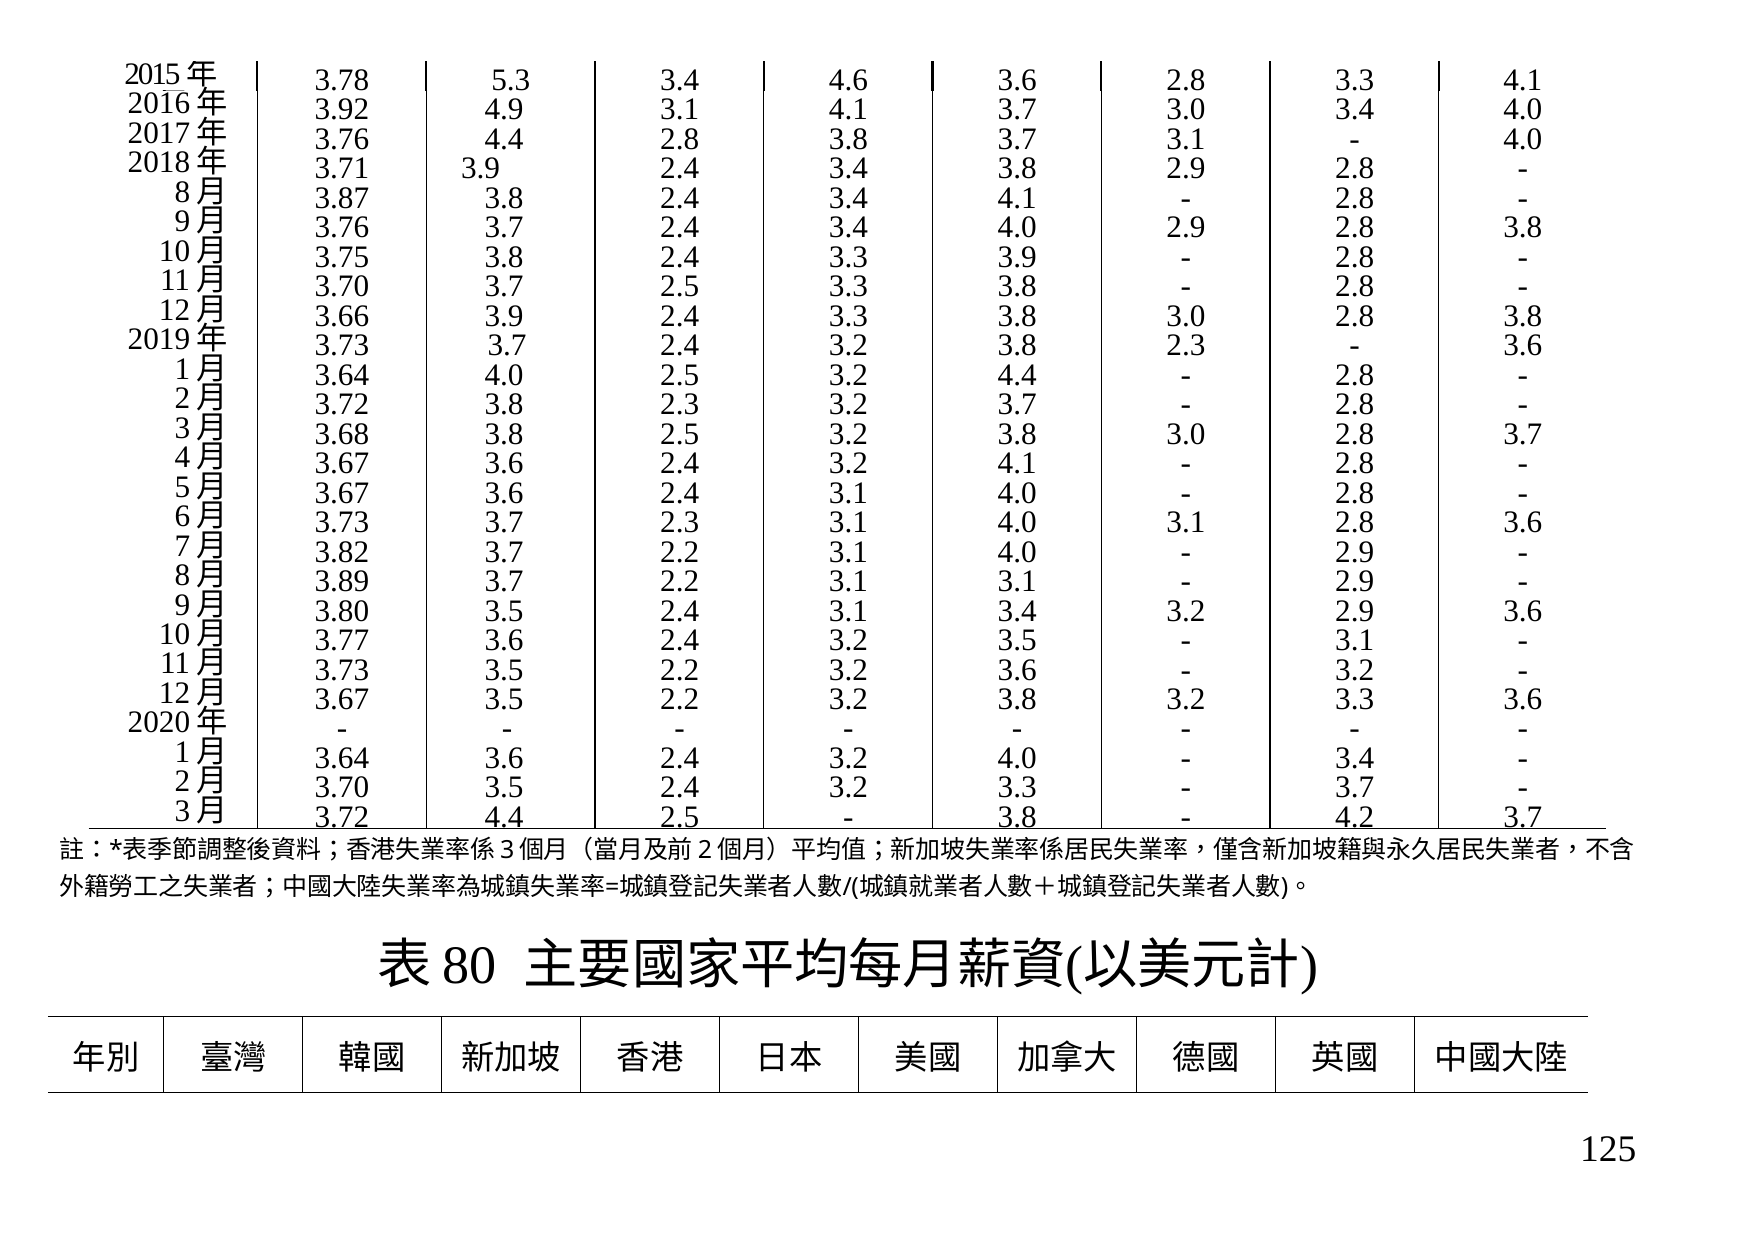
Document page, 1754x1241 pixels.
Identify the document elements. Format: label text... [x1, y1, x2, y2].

table_cell - [1102, 238, 1269, 267]
table_cell 2.8 [1271, 444, 1438, 474]
table_cell - [1102, 474, 1269, 503]
table_cell 9月 [89, 209, 257, 238]
table_cell 2.5 [596, 798, 763, 827]
table_cell 2015年年 [89, 61, 256, 91]
table_cell 3.64 [258, 356, 426, 385]
table_cell 3.6 [427, 474, 594, 503]
table_cell - [1102, 621, 1269, 651]
table_cell 3.87 [258, 179, 426, 208]
table_cell - [1271, 326, 1438, 356]
table_cell 2月 [89, 385, 257, 415]
table_header 日本 [720, 1017, 858, 1092]
table_cell 3.8 [427, 238, 594, 267]
table_cell 2.4 [596, 621, 763, 651]
table_cell 3.8 [933, 415, 1101, 444]
table_cell - [1102, 385, 1269, 415]
table_cell 3.8 [764, 120, 932, 149]
table_cell 11月 [89, 268, 257, 297]
table_cell - [764, 710, 932, 739]
table_cell 3.1 [933, 562, 1101, 592]
table_cell 3.8 [933, 798, 1101, 827]
table_cell 2.2 [596, 562, 763, 592]
table_cell - [1439, 474, 1606, 503]
table_cell 2.8 [1271, 238, 1438, 267]
table_cell 6月 [89, 503, 257, 533]
table_cell 2.9 [1271, 533, 1438, 562]
table_cell 2.9 [1271, 562, 1438, 592]
table_cell 3.5 [427, 651, 594, 680]
table_cell 3.1 [1102, 120, 1269, 149]
table_cell 2.4 [596, 474, 763, 503]
table_cell 9月 [89, 592, 257, 621]
table_cell 3.0 [1102, 297, 1269, 326]
table_cell 3.7 [1271, 769, 1438, 798]
table_cell 3.2 [764, 769, 932, 798]
table_header 韓國 [303, 1017, 441, 1092]
table_cell 4.9 [427, 91, 594, 120]
table_cell 3.70 [258, 268, 426, 297]
table_cell - [1439, 769, 1606, 798]
table_cell 1月 [89, 356, 257, 385]
table_cell 3.68 [258, 415, 426, 444]
table_header 加拿大 [998, 1017, 1136, 1092]
table_cell 3.8 [427, 179, 594, 208]
table_cell 3月 [89, 415, 257, 444]
table_cell 3.6 [1439, 680, 1606, 709]
table_cell 3.7 [1439, 798, 1606, 827]
table_cell 3.8 [1439, 209, 1606, 238]
table_cell 3.7 [1439, 415, 1606, 444]
table_cell 3.4 [596, 61, 763, 91]
table_cell 4.0 [933, 533, 1101, 562]
table_cell 3.8 [427, 415, 594, 444]
table_cell - [1102, 651, 1269, 680]
table_cell 2.2 [596, 651, 763, 680]
table_cell 4.0 [933, 503, 1101, 533]
table_cell - [1439, 444, 1606, 474]
table_cell 2.4 [596, 150, 763, 179]
table_cell 3.2 [764, 415, 932, 444]
table_cell - [1102, 739, 1269, 768]
table_cell 3.66 [258, 297, 426, 326]
table_cell 2.4 [596, 297, 763, 326]
table_cell 3.76 [258, 209, 426, 238]
table_cell 3.6 [427, 444, 594, 474]
table_cell 3.1 [764, 562, 932, 592]
table_cell 2.4 [596, 444, 763, 474]
table_cell 3.3 [1271, 680, 1438, 709]
table_cell - [1271, 710, 1438, 739]
table_cell 2月 [89, 769, 257, 798]
table_cell 3.6 [934, 61, 1100, 91]
table_cell 3.4 [933, 592, 1101, 621]
table_cell 2.9 [1102, 150, 1269, 179]
table_cell 2.5 [596, 415, 763, 444]
table_cell 3.7 [427, 268, 594, 297]
table_cell 3.2 [764, 326, 932, 356]
table_cell 3.75 [258, 238, 426, 267]
table_cell 3.1 [596, 91, 763, 120]
table_cell 7月 [89, 533, 257, 562]
table_cell 10月 [89, 238, 257, 267]
table_cell 3.3 [764, 238, 932, 267]
table_cell 3.6 [933, 651, 1101, 680]
table_cell 2018年 [89, 150, 257, 179]
table_cell 3.73 [258, 503, 426, 533]
table_cell 3.4 [1271, 739, 1438, 768]
table_cell 3.6 [1439, 503, 1606, 533]
table_header 美國 [859, 1017, 997, 1092]
table_cell 3.3 [933, 769, 1101, 798]
table_cell 2.4 [596, 238, 763, 267]
table_cell 2.4 [596, 179, 763, 208]
table_cell 3.2 [1102, 592, 1269, 621]
table_cell - [1102, 798, 1269, 827]
table_cell 3.9 [427, 297, 594, 326]
table_cell - [1439, 268, 1606, 297]
table_cell 2.4 [596, 209, 763, 238]
table_cell 3.5 [933, 621, 1101, 651]
table_cell 4.1 0 [933, 179, 1101, 208]
table_cell 4.0 [933, 474, 1101, 503]
table_cell 2.8 [596, 120, 763, 149]
table_cell 3.67 [258, 474, 426, 503]
table_cell 3.3 [764, 297, 932, 326]
table_cell 3.8 [933, 326, 1101, 356]
table_cell 2.5 [596, 268, 763, 297]
table_cell - [1102, 769, 1269, 798]
table_cell 4.0 0 [933, 209, 1101, 238]
table_cell 3.5 [427, 680, 594, 709]
table_cell 2.8 [1271, 385, 1438, 415]
table_cell 2.2 [596, 680, 763, 709]
subtitle 表80 主要國家平均每月薪資(以美元計) [59, 903, 1636, 1016]
table_cell 3.8 0 [933, 268, 1101, 297]
table_cell 3.4 [764, 150, 932, 179]
table_cell 2.8 [1271, 209, 1438, 238]
table_cell 3.6 [427, 739, 594, 768]
table_cell 2020年 [89, 710, 257, 739]
table_cell 3.8 [427, 385, 594, 415]
table_cell 2.9 [1102, 209, 1269, 238]
table_cell - [1439, 356, 1606, 385]
table_cell 4.1 [933, 444, 1101, 474]
table_cell 3.7 [933, 91, 1101, 120]
table_cell - [1102, 533, 1269, 562]
table_cell 3.7 [933, 385, 1101, 415]
table_cell 3.1 [1102, 503, 1269, 533]
table_cell 11月 [89, 651, 257, 680]
table_cell 2.3 [596, 503, 763, 533]
table_cell 3.80 [258, 592, 426, 621]
table_cell 2.8 [1271, 297, 1438, 326]
table_cell 2.4 [596, 592, 763, 621]
table_cell 3.4 [1271, 91, 1438, 120]
table_cell 3.3 [1271, 61, 1438, 91]
table_cell 4.2 [1271, 798, 1438, 827]
table_cell 2.9 [1271, 592, 1438, 621]
table_header 新加坡 [442, 1017, 580, 1092]
text 註：*表季節調整後資料；香港失業率係3個月（當月及前2個月）平均值；新加坡失業率係居民失業率，僅含新加坡籍與永久居民失業者，不含外籍勞工之失業者；中國大陸失業率為城鎮失業率=城鎮登記失業者人數/(城鎮就業者人數＋城鎮登記失業者人數)。 [59, 828, 1636, 903]
table_cell 2019年 [89, 326, 257, 356]
table_cell - [1439, 385, 1606, 415]
table_cell - [1439, 739, 1606, 768]
table_cell 3.67 [258, 680, 426, 709]
table_cell 4.6 [765, 61, 931, 91]
table_cell 4.0 [1439, 91, 1606, 120]
table_header 臺灣 [164, 1017, 302, 1092]
table_cell 3.6 [1439, 592, 1606, 621]
table_cell 2.3 [1102, 326, 1269, 356]
table_cell - [596, 710, 763, 739]
table_cell 3.8 0 [933, 297, 1101, 326]
table_cell - [1439, 150, 1606, 179]
table_cell 2.8 [1271, 474, 1438, 503]
table_cell 3.73 [258, 326, 426, 356]
table_cell 4.4 [427, 120, 594, 149]
table_cell 2.2 [596, 533, 763, 562]
table_cell 3.2 [764, 651, 932, 680]
table_cell 3.72 [258, 385, 426, 415]
table_cell 3.9 [427, 150, 594, 179]
table_cell 2.5 [596, 356, 763, 385]
table_cell - [1271, 120, 1438, 149]
table_cell 8月 [89, 179, 257, 208]
table_cell 12月 [89, 297, 257, 326]
table_cell 3.67 [258, 444, 426, 474]
table_cell - [933, 710, 1101, 739]
table_cell - [1102, 444, 1269, 474]
table_header 中國大陸 [1415, 1017, 1588, 1092]
table_cell 3.2 [764, 680, 932, 709]
table_cell 4.0 [427, 356, 594, 385]
table_cell 3.7 [427, 326, 594, 356]
table_cell - [258, 710, 426, 739]
table_cell 3.9 0 [933, 238, 1101, 267]
table_cell 3月 [89, 798, 257, 827]
table_cell 10月 [89, 621, 257, 651]
table_cell 8月 [89, 562, 257, 592]
table_cell 4.4 [427, 798, 594, 827]
table_cell 3.2 [764, 356, 932, 385]
table_cell - [1439, 562, 1606, 592]
table_cell 4月 [89, 444, 257, 474]
table_header 德國 [1137, 1017, 1275, 1092]
table_cell - [1439, 238, 1606, 267]
table_cell 3.1 [764, 533, 932, 562]
table_cell 3.70 [258, 769, 426, 798]
table_cell - [1102, 356, 1269, 385]
table_cell 4.0 [933, 739, 1101, 768]
table_cell 3.7 [427, 209, 594, 238]
table_cell - [1102, 710, 1269, 739]
table_cell 2.8 [1271, 356, 1438, 385]
table_cell 4.0 [1439, 120, 1606, 149]
table_cell 2017年 [89, 120, 257, 149]
table_header 香港 [581, 1017, 719, 1092]
table_cell 3.0 [1102, 415, 1269, 444]
table_cell 3.2 [764, 621, 932, 651]
table_cell 3.76 [258, 120, 426, 149]
table_cell 3.78 [258, 61, 425, 91]
table_cell 3.2 [764, 739, 932, 768]
table_cell 3.3 [764, 268, 932, 297]
table_cell 3.89 [258, 562, 426, 592]
table_cell 3.8 [1439, 297, 1606, 326]
table_cell 3.73 [258, 651, 426, 680]
table_cell 3.1 [1271, 621, 1438, 651]
table_cell 2.8 [1271, 179, 1438, 208]
table_cell - [764, 798, 932, 827]
table_cell 3.6 [427, 621, 594, 651]
table_cell 2016年 [89, 91, 257, 120]
table_cell - [1439, 621, 1606, 651]
table_cell 3.1 [764, 503, 932, 533]
table_cell - [1102, 562, 1269, 592]
table_cell 3.2 [764, 385, 932, 415]
table_cell 3.7 [427, 533, 594, 562]
table_cell 3.5 [427, 769, 594, 798]
table_cell 3.0 [1102, 91, 1269, 120]
table_cell - [1439, 533, 1606, 562]
table_cell 3.1 [764, 474, 932, 503]
table_cell 3.5 [427, 592, 594, 621]
table_header 年別 [48, 1017, 163, 1092]
table_cell 3.4 [764, 179, 932, 208]
table_cell - [427, 710, 594, 739]
table_cell - [1102, 268, 1269, 297]
table_cell 3.1 [764, 592, 932, 621]
table_cell - [1102, 179, 1269, 208]
table_cell 3.7 [427, 562, 594, 592]
table_cell 3.6 [1439, 326, 1606, 356]
table_cell 3.64 [258, 739, 426, 768]
table_cell 3.7 [427, 503, 594, 533]
table_cell 3.92 [258, 91, 426, 120]
table_cell 2.8 [1102, 61, 1269, 91]
table_cell 1月 [89, 739, 257, 768]
table_cell 3.82 [258, 533, 426, 562]
table_cell 3.71 [258, 150, 426, 179]
table_cell 3.8 [933, 680, 1101, 709]
table_cell 2.4 [596, 326, 763, 356]
table_cell 3.8 [933, 150, 1101, 179]
table_cell 4.1 [764, 91, 932, 120]
table_cell 2.8 [1271, 503, 1438, 533]
table_cell 3.2 [764, 444, 932, 474]
table_cell 2.8 [1271, 268, 1438, 297]
table_cell 3.7 [933, 120, 1101, 149]
table_cell 3.4 [764, 209, 932, 238]
table_cell 2.8 [1271, 415, 1438, 444]
table_cell 4.4 [933, 356, 1101, 385]
table_cell 12月 [89, 680, 257, 709]
table_cell 5.3 [427, 61, 594, 91]
table_header 英國 [1276, 1017, 1414, 1092]
table_cell 2.4 [596, 739, 763, 768]
table_cell 3.77 [258, 621, 426, 651]
table_cell 3.2 [1271, 651, 1438, 680]
table_cell 5月 [89, 474, 257, 503]
table_cell 2.3 [596, 385, 763, 415]
table_cell 3.2 [1102, 680, 1269, 709]
table_cell 3.72 [258, 798, 426, 827]
table_cell 2.4 [596, 769, 763, 798]
table_cell - [1439, 179, 1606, 208]
table_cell - [1439, 651, 1606, 680]
table_cell 4.1 [1440, 61, 1606, 91]
table_cell - [1439, 710, 1606, 739]
table_cell 2.8 [1271, 150, 1438, 179]
